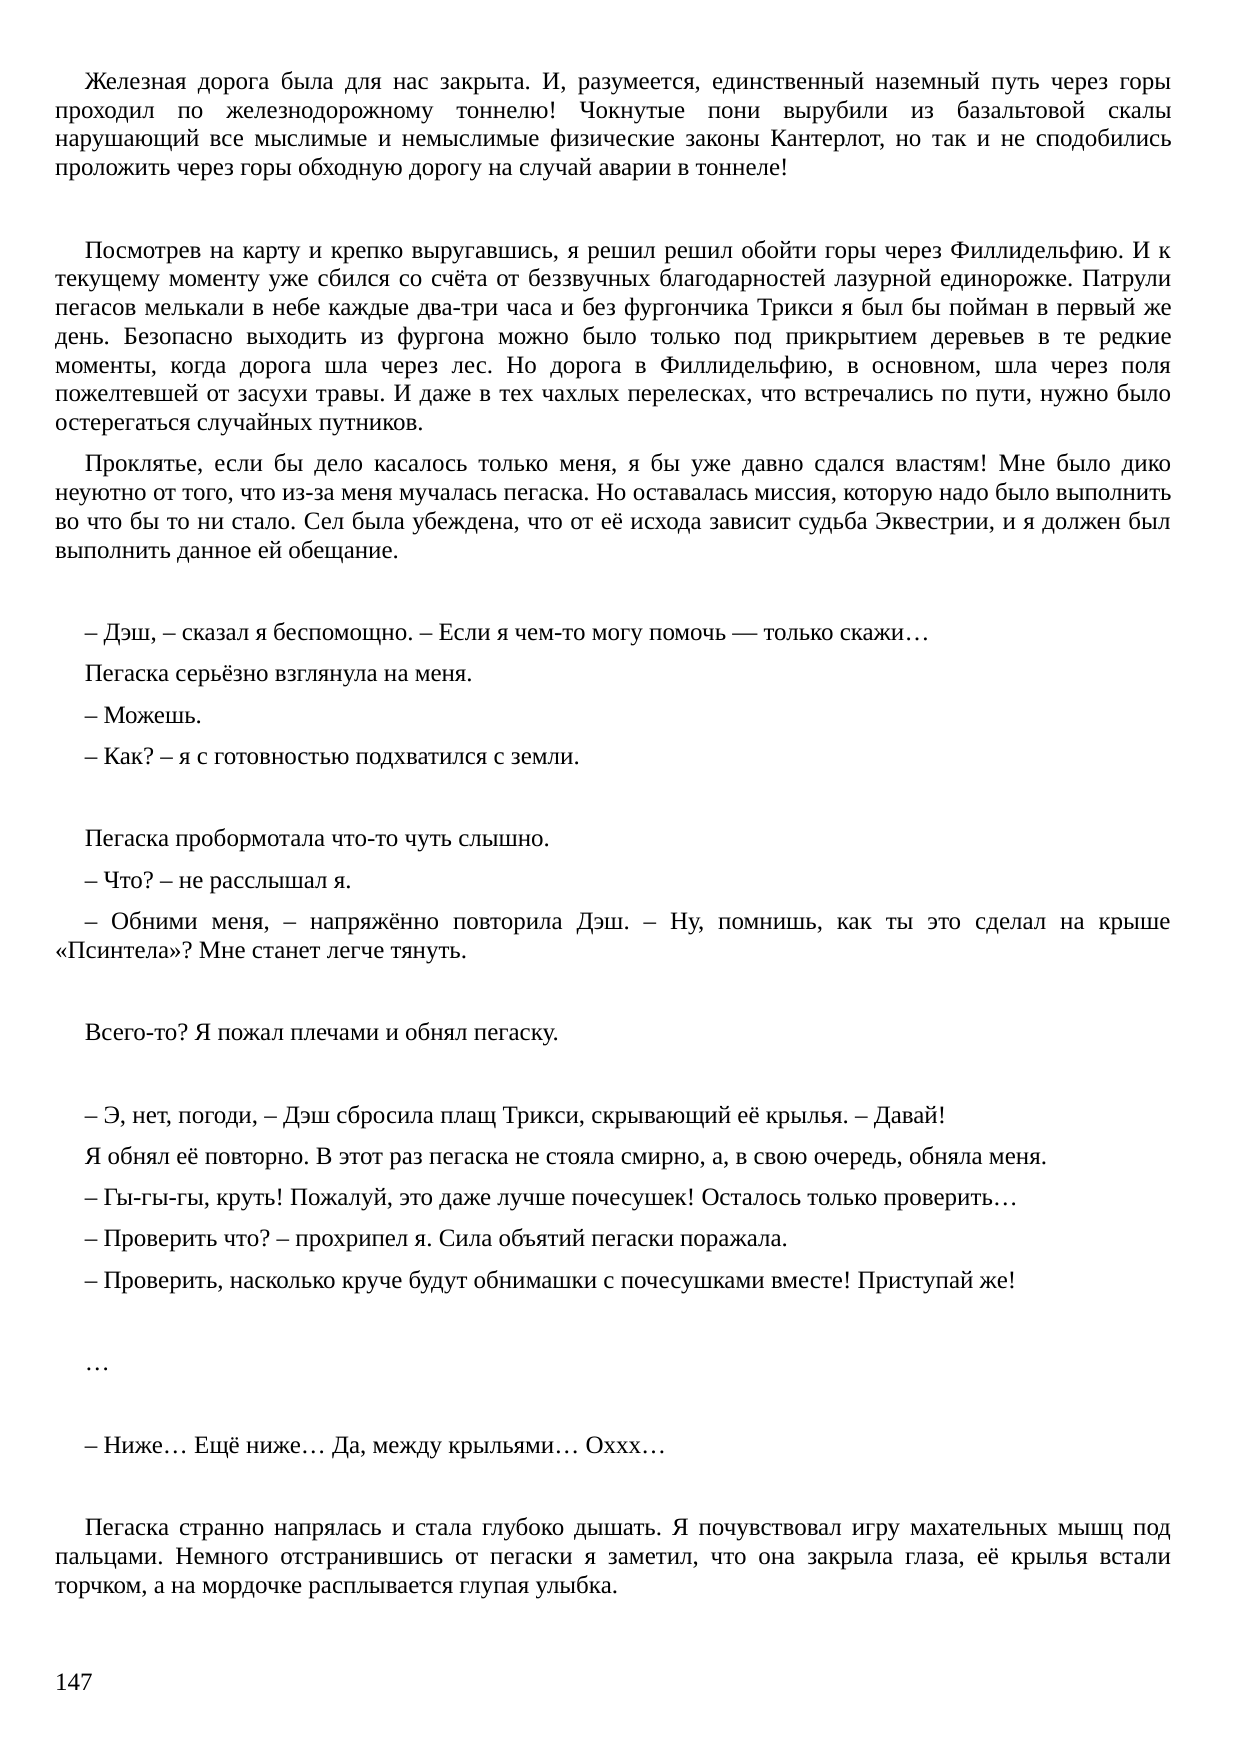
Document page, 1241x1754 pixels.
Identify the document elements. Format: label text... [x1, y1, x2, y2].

text Пегаска серьёзно взглянула на меня. [55, 658, 1173, 687]
text – Э, нет, погоди, – Дэш сбросила плащ Трикси, скрывающий её крылья. – Давай! [55, 1100, 1173, 1128]
text – Проверить что? – прохрипел я. Сила объятий пегаски поражала. [55, 1223, 1173, 1252]
text Пегаска странно напрялась и стала глубоко дышать. Я почувствовал игру махательных мышц под пальцами. Немного отстранившись от пегаски я заметил, что она закрыла глаза, её крылья встали торчком, а на мордочке расплывается глупая улыбка. [55, 1512, 1173, 1598]
text – Проверить, насколько круче будут обнимашки с почесушками вместе! Приступай же! [55, 1265, 1173, 1293]
text – Как? – я с готовностью подхватился с земли. [55, 741, 1173, 770]
text Пегаска пробормотала что-то чуть слышно. [55, 823, 1173, 852]
text Посмотрев на карту и крепко выругавшись, я решил решил обойти горы через Филлидельфию. И к текущему моменту уже сбился со счёта от беззвучных благодарностей лазурной единорожке. Патрули пегасов мелькали в небе каждые два-три часа и без фургончика Трикси я был бы пойман в первый же день. Безопасно выходить из фургона можно было только под прикрытием деревьев в те редкие моменты, когда дорога шла через лес. Но дорога в Филлидельфию, в основном, шла через поля пожелтевшей от засухи травы. И даже в тех чахлых перелесках, что встречались по пути, нужно было остерегаться случайных путников. [55, 235, 1173, 436]
text – Ниже… Ещё ниже… Да, между крыльями… Оххх… [55, 1430, 1173, 1458]
text – Обними меня, – напряжённо повторила Дэш. – Ну, помнишь, как ты это сделал на крыше «Псинтела»? Мне станет легче тянуть. [55, 906, 1173, 963]
text – Можешь. [55, 700, 1173, 728]
text Я обнял её повторно. В этот раз пегаска не стояла смирно, а, в свою очередь, обняла меня. [55, 1141, 1173, 1170]
text – Гы-гы-гы, круть! Пожалуй, это даже лучше почесушек! Осталось только проверить… [55, 1182, 1173, 1211]
text Проклятье, если бы дело касалось только меня, я бы уже давно сдался властям! Мне было дико неуютно от того, что из-за меня мучалась пегаска. Но оставалась миссия, которую надо было выполнить во что бы то ни стало. Сел была убеждена, что от её исхода зависит судьба Эквестрии, и я должен был выполнить данное ей обещание. [55, 448, 1173, 563]
text – Дэш, – сказал я беспомощно. – Если я чем-то могу помочь — только скажи… [55, 617, 1173, 646]
text – Что? – не расслышал я. [55, 865, 1173, 893]
text Всего-то? Я пожал плечами и обнял пегаску. [55, 1017, 1173, 1046]
text Железная дорога была для нас закрыта. И, разумеется, единственный наземный путь через горы проходил по железнодорожному тоннелю! Чокнутые пони вырубили из базальтовой скалы нарушающий все мыслимые и немыслимые физические законы Кантерлот, но так и не сподобились проложить через горы обходную дорогу на случай аварии в тоннеле! [55, 66, 1173, 181]
text … [55, 1347, 1173, 1376]
